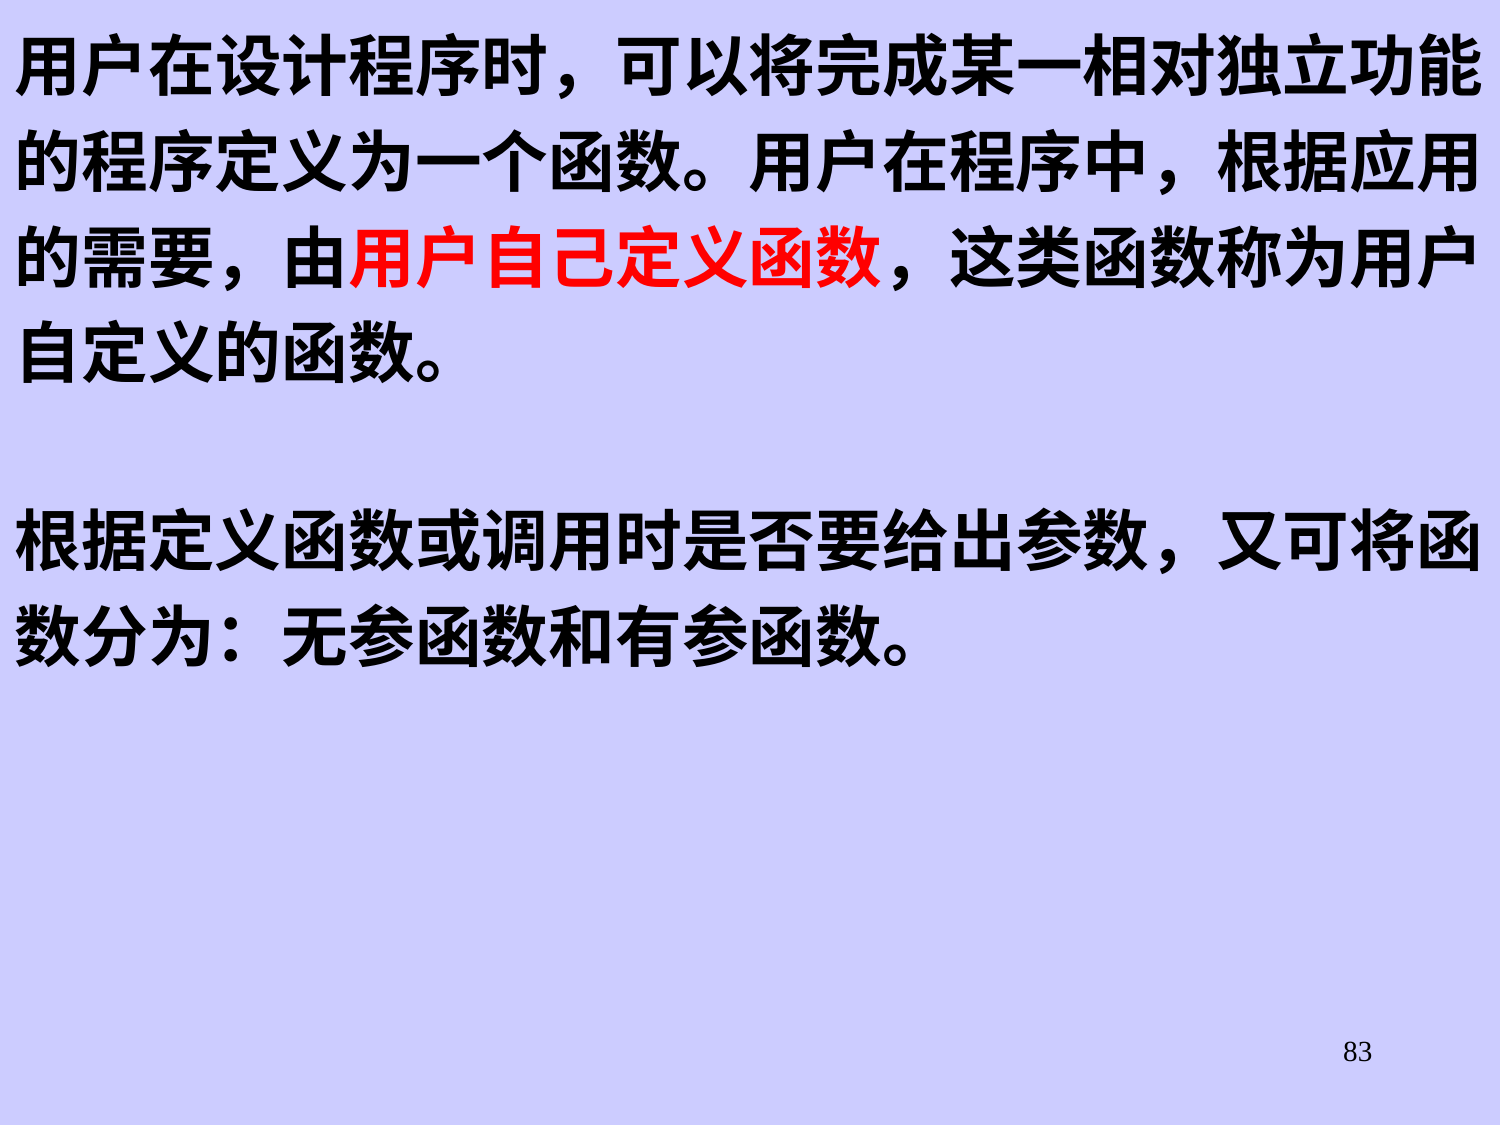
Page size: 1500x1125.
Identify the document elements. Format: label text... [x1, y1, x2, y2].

text_box [1074, 1025, 1388, 1101]
text_box 根据定义函数或调用时是否要给出参数，又可将函数分为：无参函数和有参函数。 [0, 474, 1500, 683]
text_box 用户在设计程序时，可以将完成某一相对独立功能的程序定义为一个函数。用户在程序中，根据应用的需要，由用户自己定义函数，这类函数称为用户自定义的函数。 [0, 0, 1500, 400]
